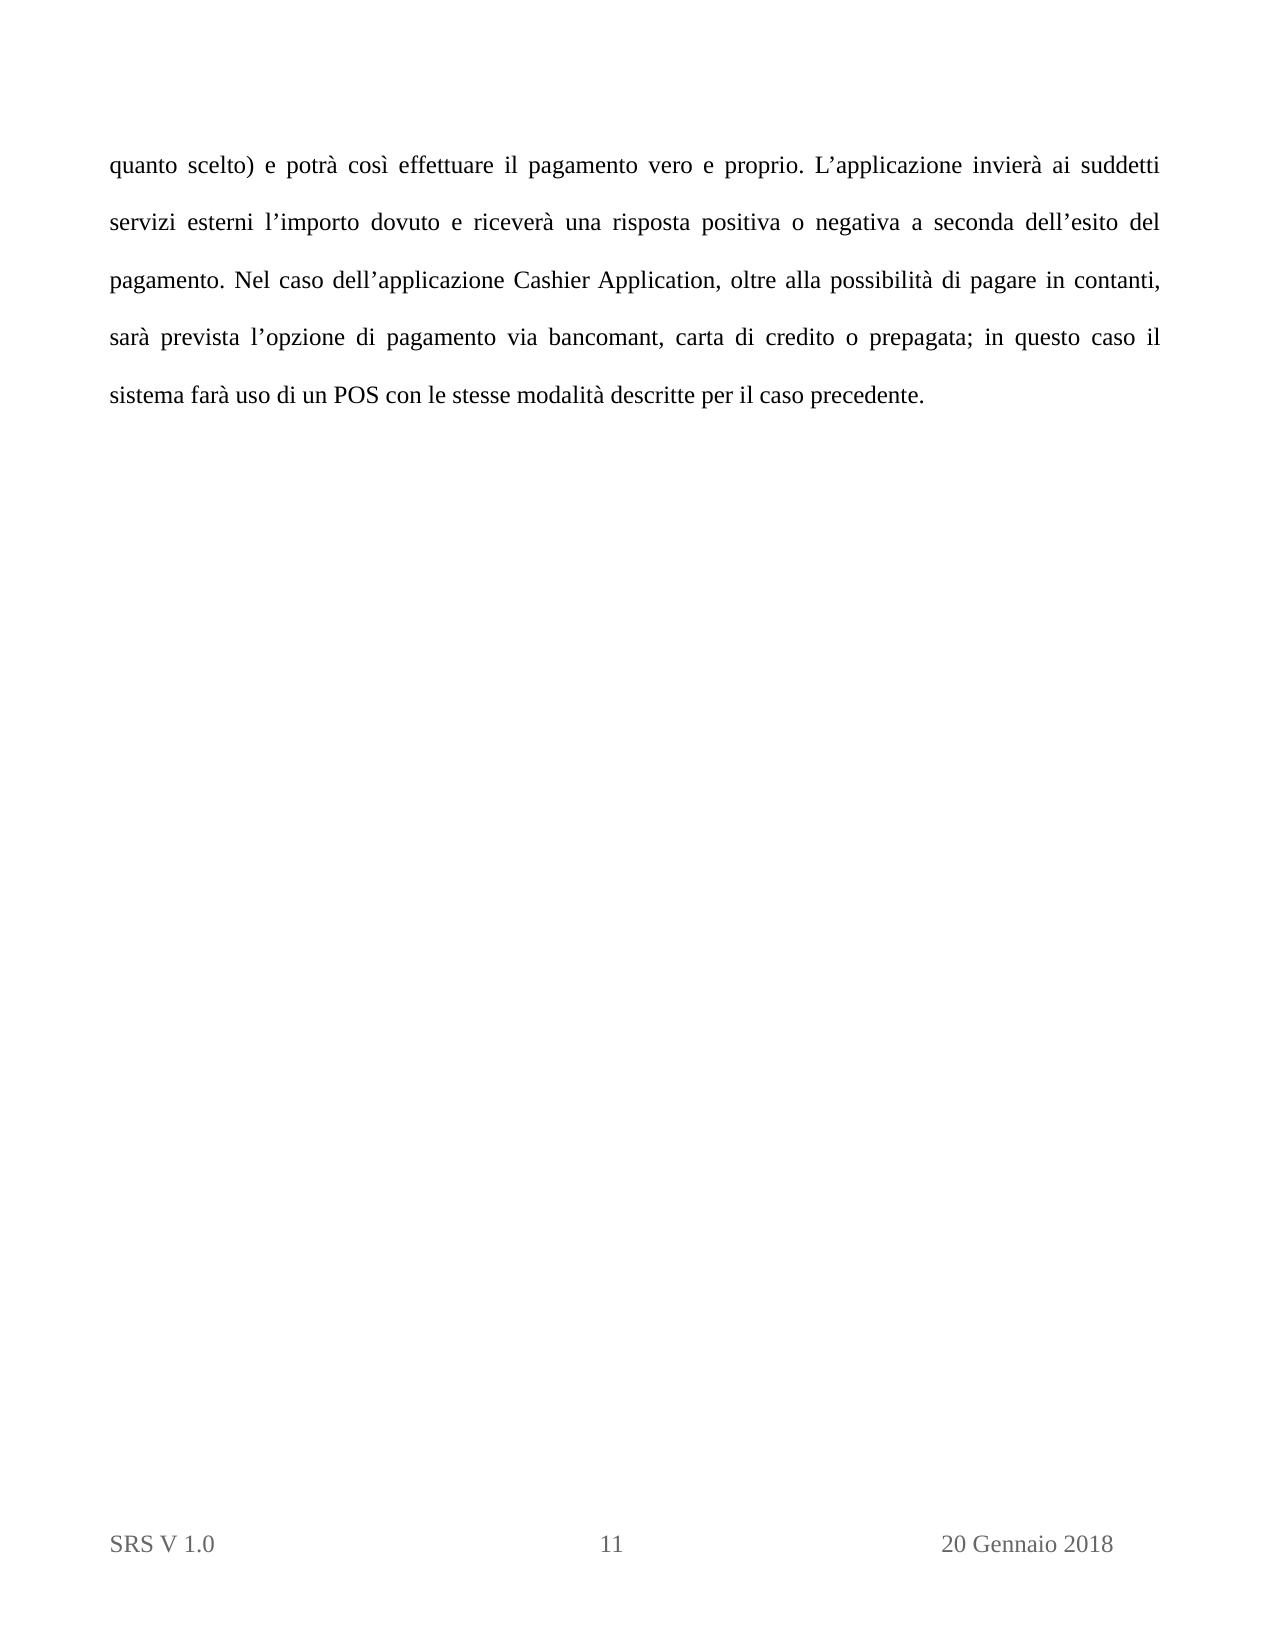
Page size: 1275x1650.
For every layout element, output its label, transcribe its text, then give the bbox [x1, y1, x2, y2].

text quanto scelto) e potrà così effettuare il pagamento vero e proprio. L’applicazione invierà ai suddetti servizi esterni l’importo dovuto e riceverà una risposta positiva o negativa a seconda dell’esito del pagamento. Nel caso dell’applicazione Cashier Application, oltre alla possibilità di pagare in contanti, sarà prevista l’opzione di pagamento via bancomant, carta di credito o prepagata; in questo caso il sistema farà uso di un POS con le stesse modalità descritte per il caso precedente. [109, 150, 1162, 409]
